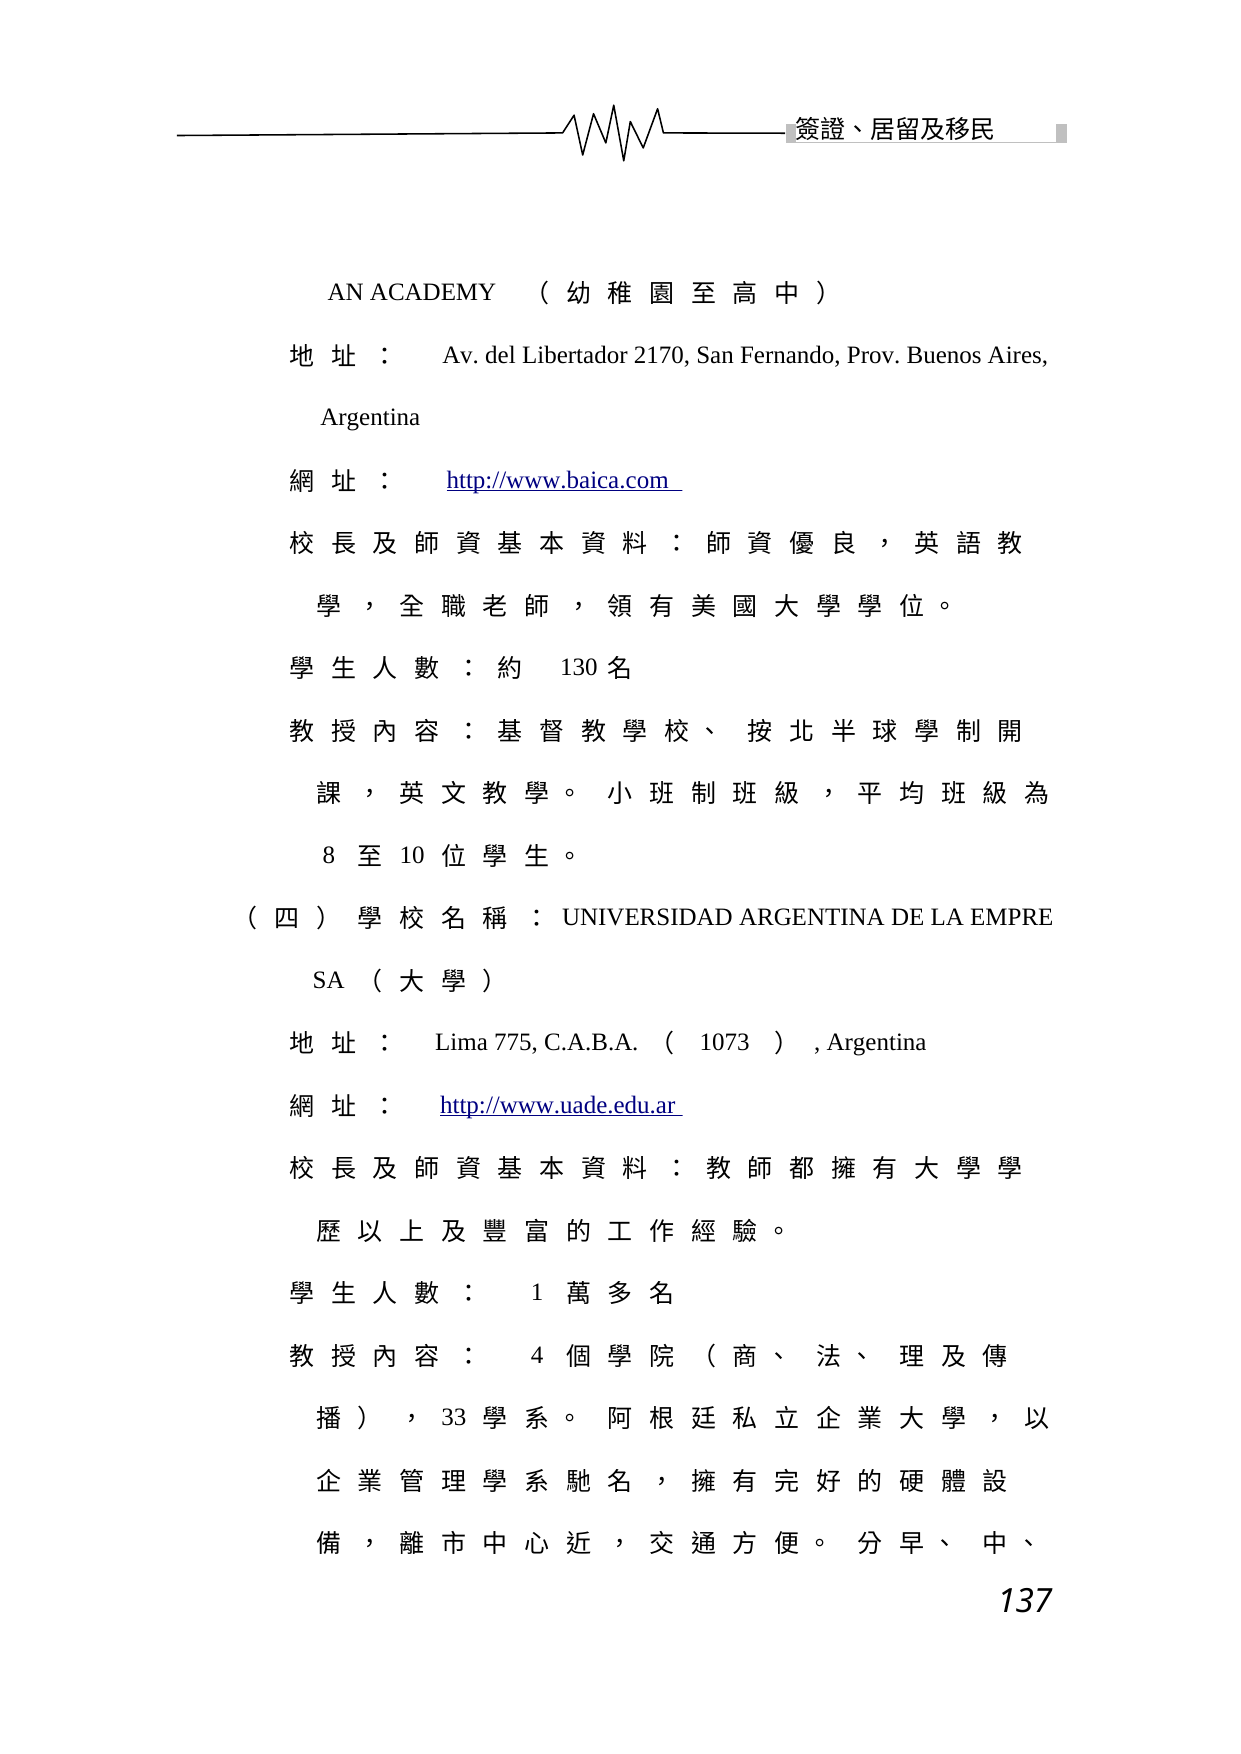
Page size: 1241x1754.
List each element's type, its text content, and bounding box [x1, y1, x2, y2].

text 教授內容：基督教學校、按北半球學制開課，英文教學。小班制班級，平均班級為8至10位學生。 [207, 688, 1058, 875]
text 地址：Lima 775, C.A.B.A.（1073）, Argentina [207, 1000, 1058, 1063]
text （四）學校名稱：UNIVERSIDAD ARGENTINA DE LA EMPRESA（大學） [207, 875, 1058, 1000]
text 網址：http://www.baica.com [207, 438, 1058, 500]
text 學生人數：約130名 [207, 625, 1058, 688]
text 校長及師資基本資料：師資優良，英語教學，全職老師，領有美國大學學位。 [207, 500, 1058, 625]
text 學生人數：1萬多名 [207, 1250, 1058, 1313]
text 教授內容：4個學院（商、法、理及傳播），33學系。阿根廷私立企業大學，以企業管理學系馳名，擁有完好的硬體設備，離市中心近，交通方便。分早、中、 [207, 1313, 1058, 1563]
text 地址：Av. del Libertador 2170, San Fernando, Prov. Buenos Aires, Argentina [207, 313, 1058, 438]
text 網址：http://www.uade.edu.ar [207, 1063, 1058, 1125]
text AN ACADEMY（幼稚園至高中） [207, 250, 1058, 313]
text 校長及師資基本資料：教師都擁有大學學歷以上及豐富的工作經驗。 [207, 1125, 1058, 1250]
